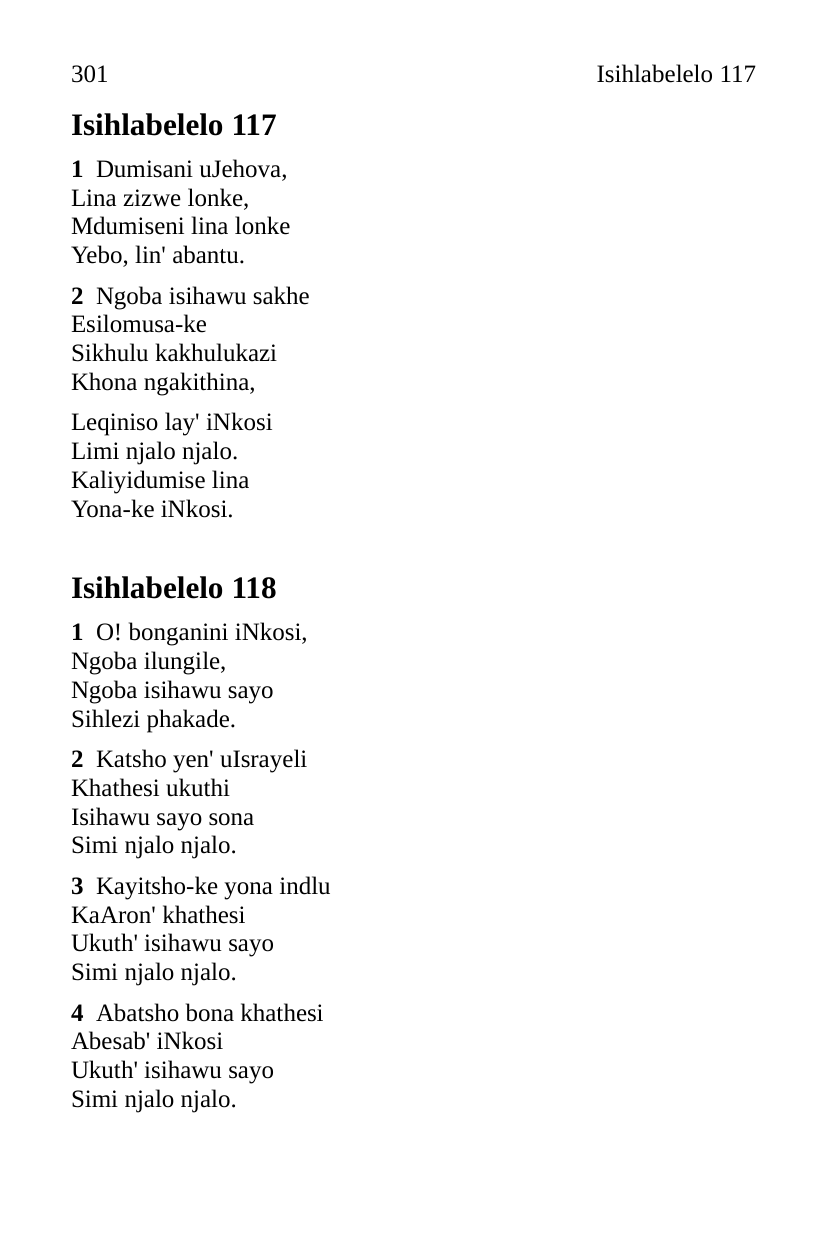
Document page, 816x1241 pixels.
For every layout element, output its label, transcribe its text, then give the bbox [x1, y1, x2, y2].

text Simi njalo njalo. [71, 1084, 756, 1113]
text Sikhulu kakhulukazi [71, 338, 756, 367]
text Simi njalo njalo. [71, 830, 756, 859]
text 2 Katsho yen' uIsrayeli [71, 744, 756, 773]
text Leqiniso lay' iNkosi [71, 407, 756, 436]
text Sihlezi phakade. [71, 704, 756, 732]
text Abesab' iNkosi [71, 1026, 756, 1055]
text Mdumiseni lina lonke [71, 211, 756, 240]
text Esilomusa-ke [71, 309, 756, 338]
text Yona-ke iNkosi. [71, 494, 756, 522]
text Isihlabelelo 117 [71, 106, 756, 142]
text 3 Kayitsho-ke yona indlu [71, 871, 756, 900]
text Isihawu sayo sona [71, 802, 756, 830]
text Isihlabelelo 118 [71, 570, 756, 606]
text Yebo, lin' abantu. [71, 240, 756, 269]
text 1 O! bonganini iNkosi, [71, 617, 756, 646]
text Ukuth' isihawu sayo [71, 1055, 756, 1084]
text Lina zizwe lonke, [71, 183, 756, 211]
text Kaliyidumise lina [71, 465, 756, 494]
text Limi njalo njalo. [71, 436, 756, 465]
text 2 Ngoba isihawu sakhe [71, 281, 756, 309]
text Ngoba isihawu sayo [71, 675, 756, 704]
text Khona ngakithina, [71, 367, 756, 396]
text 1 Dumisani uJehova, [71, 154, 756, 183]
text 4 Abatsho bona khathesi [71, 998, 756, 1026]
text Ngoba ilungile, [71, 646, 756, 675]
text Ukuth' isihawu sayo [71, 928, 756, 957]
text Simi njalo njalo. [71, 957, 756, 986]
text KaAron' khathesi [71, 900, 756, 928]
text Khathesi ukuthi [71, 773, 756, 802]
